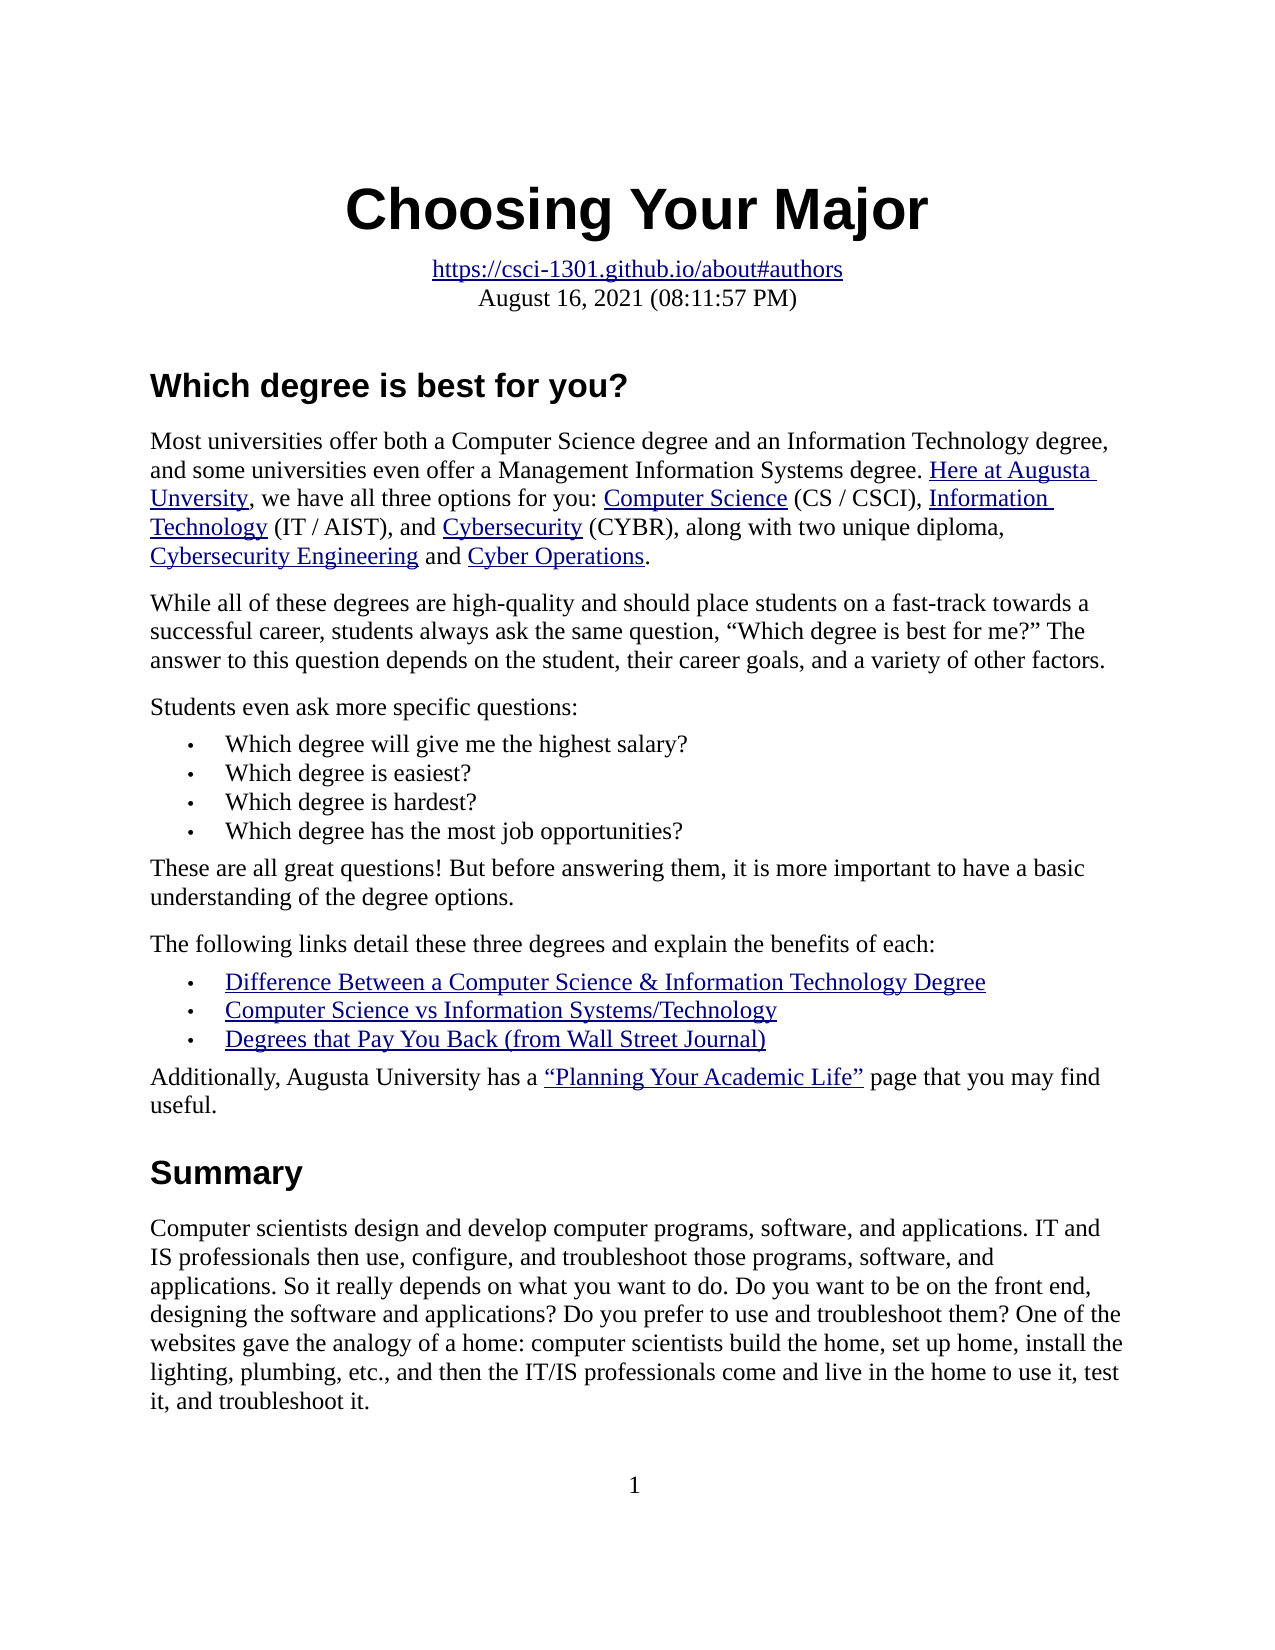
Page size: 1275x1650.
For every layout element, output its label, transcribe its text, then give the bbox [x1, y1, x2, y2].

subtitle Summary [150, 1153, 1125, 1192]
title Choosing Your Major [150, 175, 1125, 242]
list Which degree is easiest? [187, 758, 1125, 787]
list Computer Science vs Information Systems/Technology [187, 995, 1125, 1024]
text Computer scientists design and develop computer programs, software, and applications. IT and IS professionals then use, configure, and troubleshoot those programs, software, and applications. So it really depends on what you want to do. Do you want to be on the front end, designing the software and applications? Do you prefer to use and troubleshoot them? One of the websites gave the analogy of a home: computer scientists build the home, set up home, install the lighting, plumbing, etc., and then the IT/IS professionals come and live in the home to use it, test it, and troubleshoot it. [150, 1213, 1125, 1414]
text The following links detail these three degrees and explain the benefits of each: [150, 929, 1125, 958]
subtitle Which degree is best for you? [150, 366, 1125, 404]
text August 16, 2021 (08:11:57 PM) [150, 283, 1125, 312]
list Which degree has the most job opportunities? [187, 816, 1125, 844]
list Which degree is hardest? [187, 787, 1125, 816]
list Degrees that Pay You Back (from Wall Street Journal) [187, 1024, 1125, 1053]
text While all of these degrees are high-quality and should place students on a fast-track towards a successful career, students always ask the same question, “Which degree is best for me?” The answer to this question depends on the student, their career goals, and a variety of other factors. [150, 588, 1125, 674]
text https://csci-1301.github.io/about#authors [150, 254, 1125, 283]
text Additionally, Augusta University has a “Planning Your Academic Life” page that you may find useful. [150, 1062, 1125, 1119]
text These are all great questions! But before answering them, it is more important to have a basic understanding of the degree options. [150, 853, 1125, 911]
text Students even ask more specific questions: [150, 692, 1125, 721]
list Difference Between a Computer Science & Information Technology Degree [187, 967, 1125, 995]
text Most universities offer both a Computer Science degree and an Information Technology degree, and some universities even offer a Management Information Systems degree. Here at Augusta Unversity, we have all three options for you: Computer Science (CS / CSCI), Information Technology (IT / AIST), and Cybersecurity (CYBR), along with two unique diploma, Cybersecurity Engineering and Cyber Operations. [150, 426, 1125, 570]
list Which degree will give me the highest salary? [187, 729, 1125, 758]
